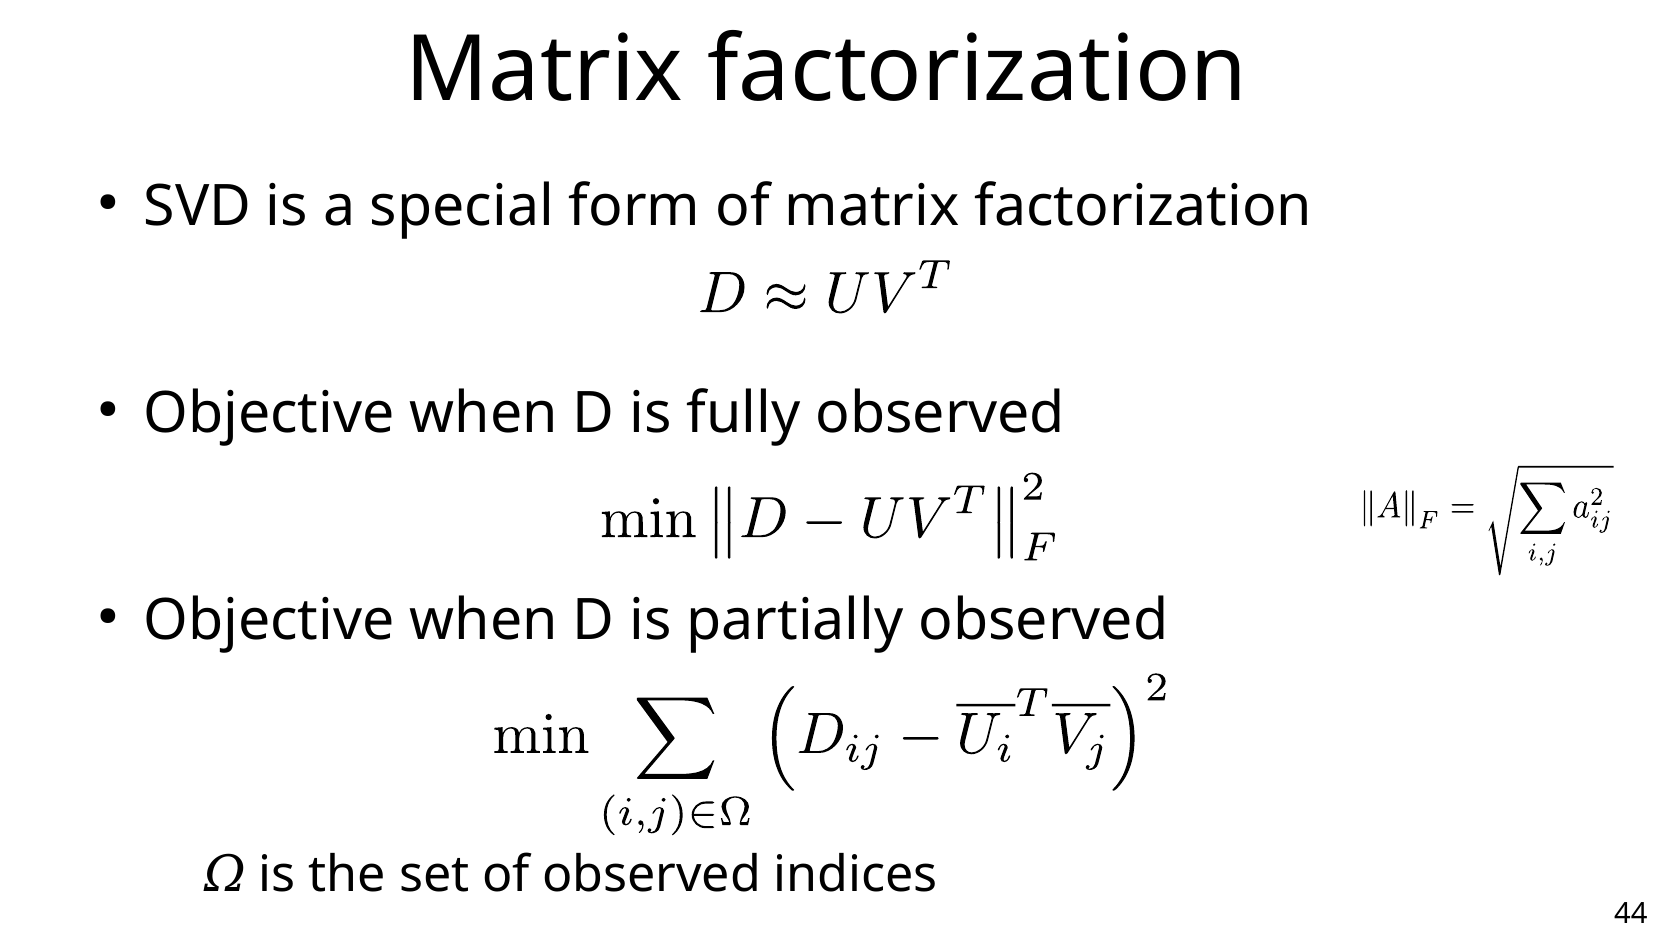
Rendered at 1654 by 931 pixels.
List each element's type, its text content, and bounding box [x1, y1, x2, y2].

text_box [492, 673, 1169, 836]
title Matrix factorization [82, 1, 1571, 129]
text_box [1359, 465, 1614, 576]
text_box [697, 260, 952, 314]
text_box [599, 472, 1058, 561]
list SVD is a special form of matrix factorization Objective when D is fully observed Objective when D is partially observed Ω is the set of observed indices [82, 164, 1571, 908]
